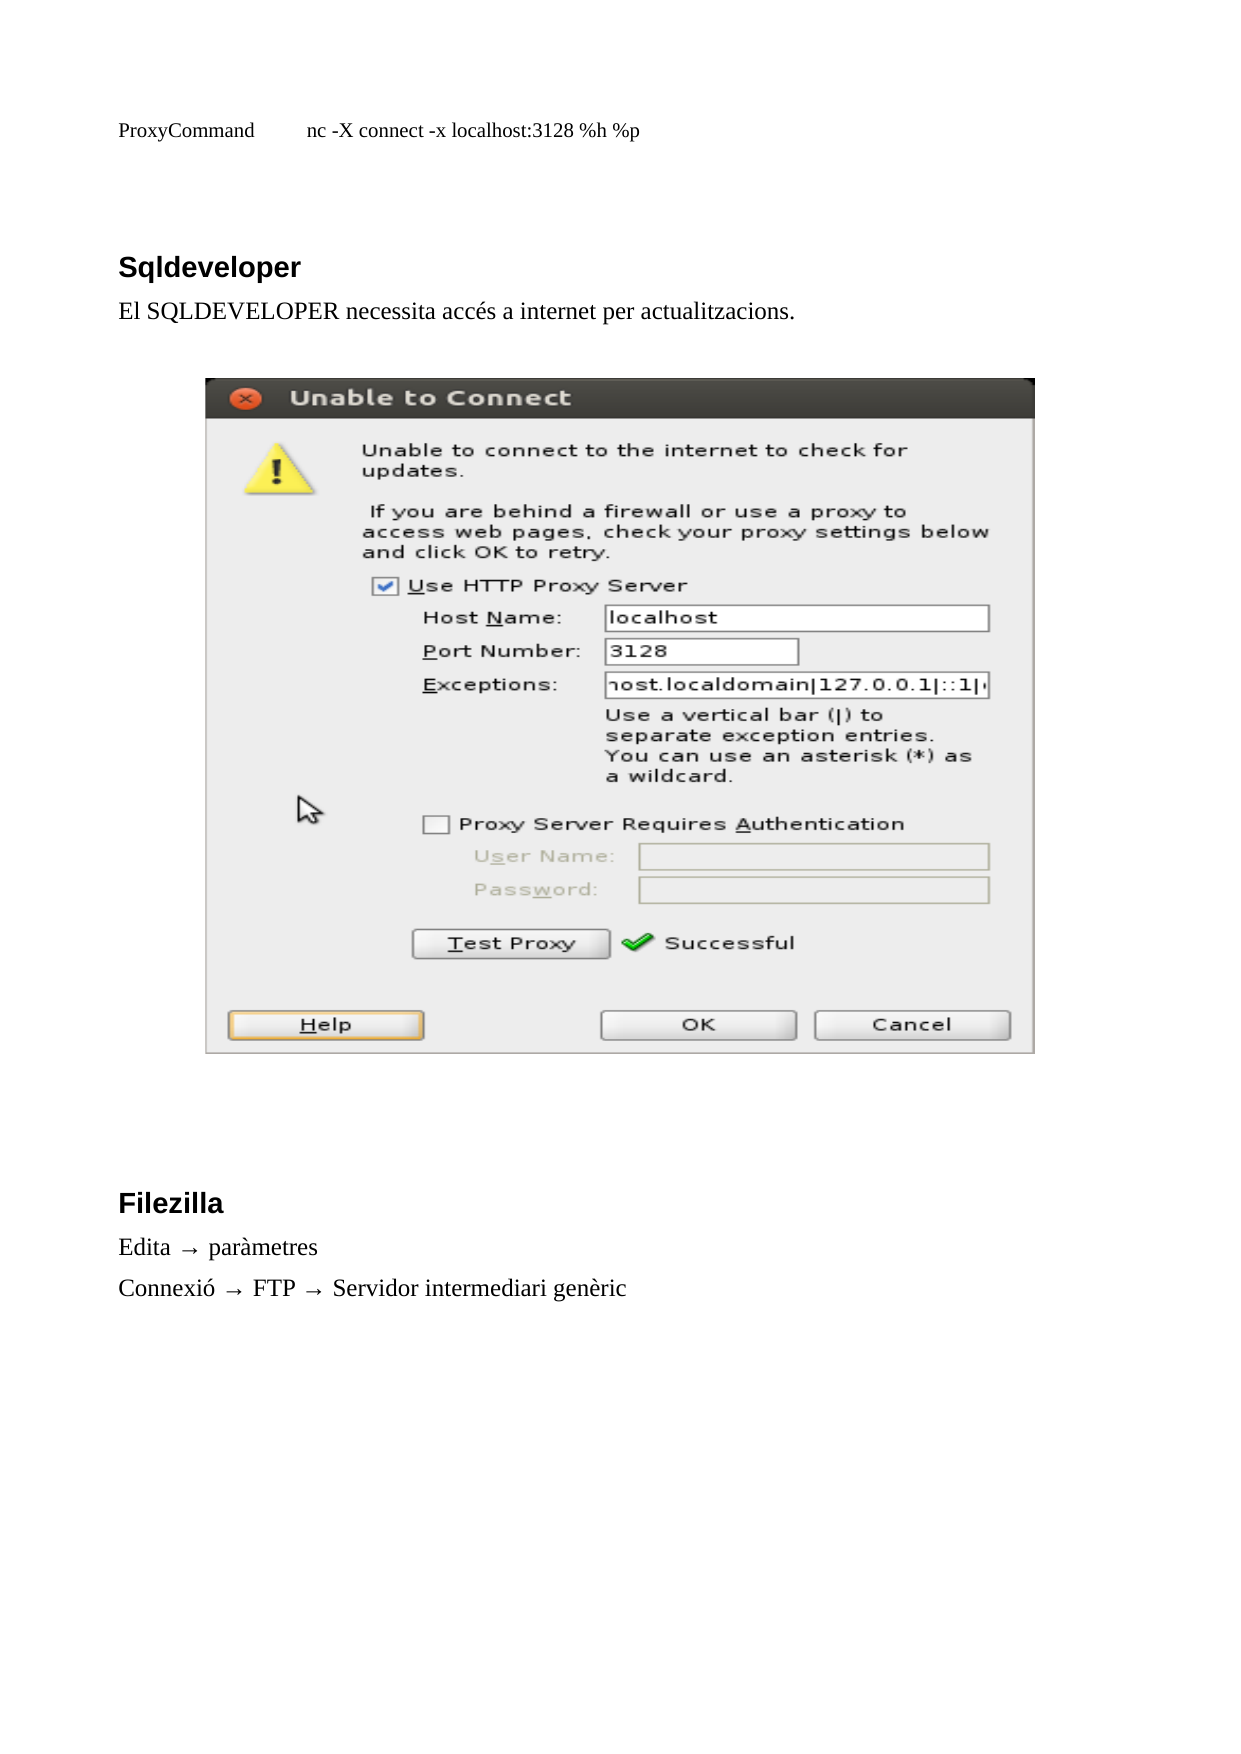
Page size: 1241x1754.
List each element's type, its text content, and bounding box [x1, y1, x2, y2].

text Edita → paràmetres [118, 1232, 1122, 1261]
text ProxyCommand nc -X connect -x localhost:3128 %h %p [118, 118, 1122, 142]
subtitle Sqldeveloper [118, 250, 1122, 284]
text El SQLDEVELOPER necessita accés a internet per actualitzacions. [118, 296, 1122, 325]
text Connexió → FTP → Servidor intermediari genèric [118, 1273, 1122, 1302]
picture [205, 378, 1035, 1054]
subtitle Filezilla [118, 1186, 1122, 1220]
